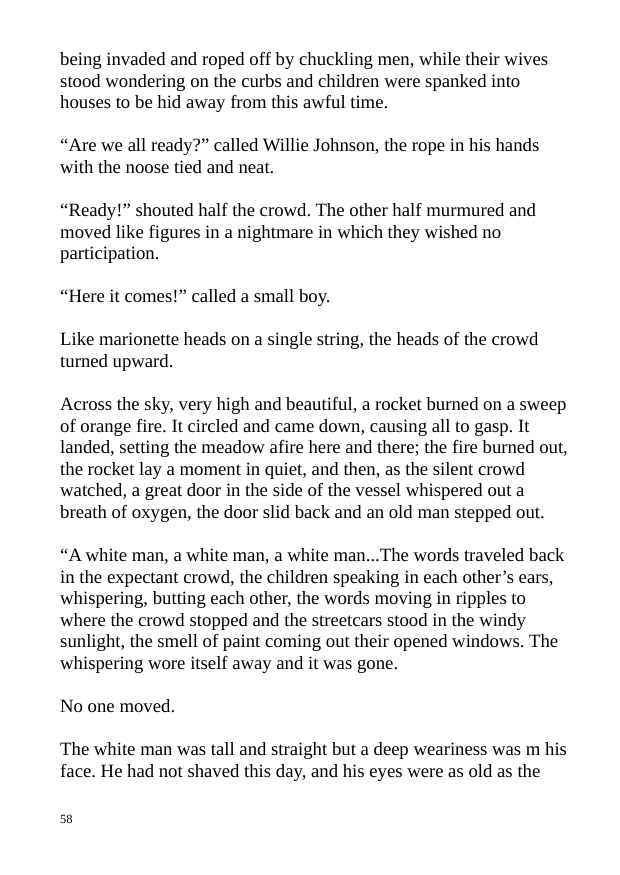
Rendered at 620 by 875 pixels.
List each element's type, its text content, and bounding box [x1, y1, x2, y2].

text being invaded and roped off by chuckling men, while their wives stood wondering on the curbs and children were spanked into houses to be hid away from this awful time. “Are we all ready?” called Willie Johnson, the rope in his hands with the noose tied and neat. “Ready!” shouted half the crowd. The other half murmured and moved like figures in a nightmare in which they wished no participation. “Here it comes!” called a small boy. Like marionette heads on a single string, the heads of the crowd turned upward. Across the sky, very high and beautiful, a rocket burned on a sweep of orange fire. It circled and came down, causing all to gasp. It landed, setting the meadow afire here and there; the fire burned out, the rocket lay a moment in quiet, and then, as the silent crowd watched, a great door in the side of the vessel whispered out a breath of oxygen, the door slid back and an old man stepped out. “A white man, a white man, a white man...The words traveled back in the expectant crowd, the children speaking in each other’s ears, whispering, butting each other, the words moving in ripples to where the crowd stopped and the streetcars stood in the windy sunlight, the smell of paint coming out their opened windows. The whispering wore itself away and it was gone. No one moved. The white man was tall and straight but a deep weariness was m his face. He had not shaved this day, and his eyes were as old as the [60, 48, 571, 781]
